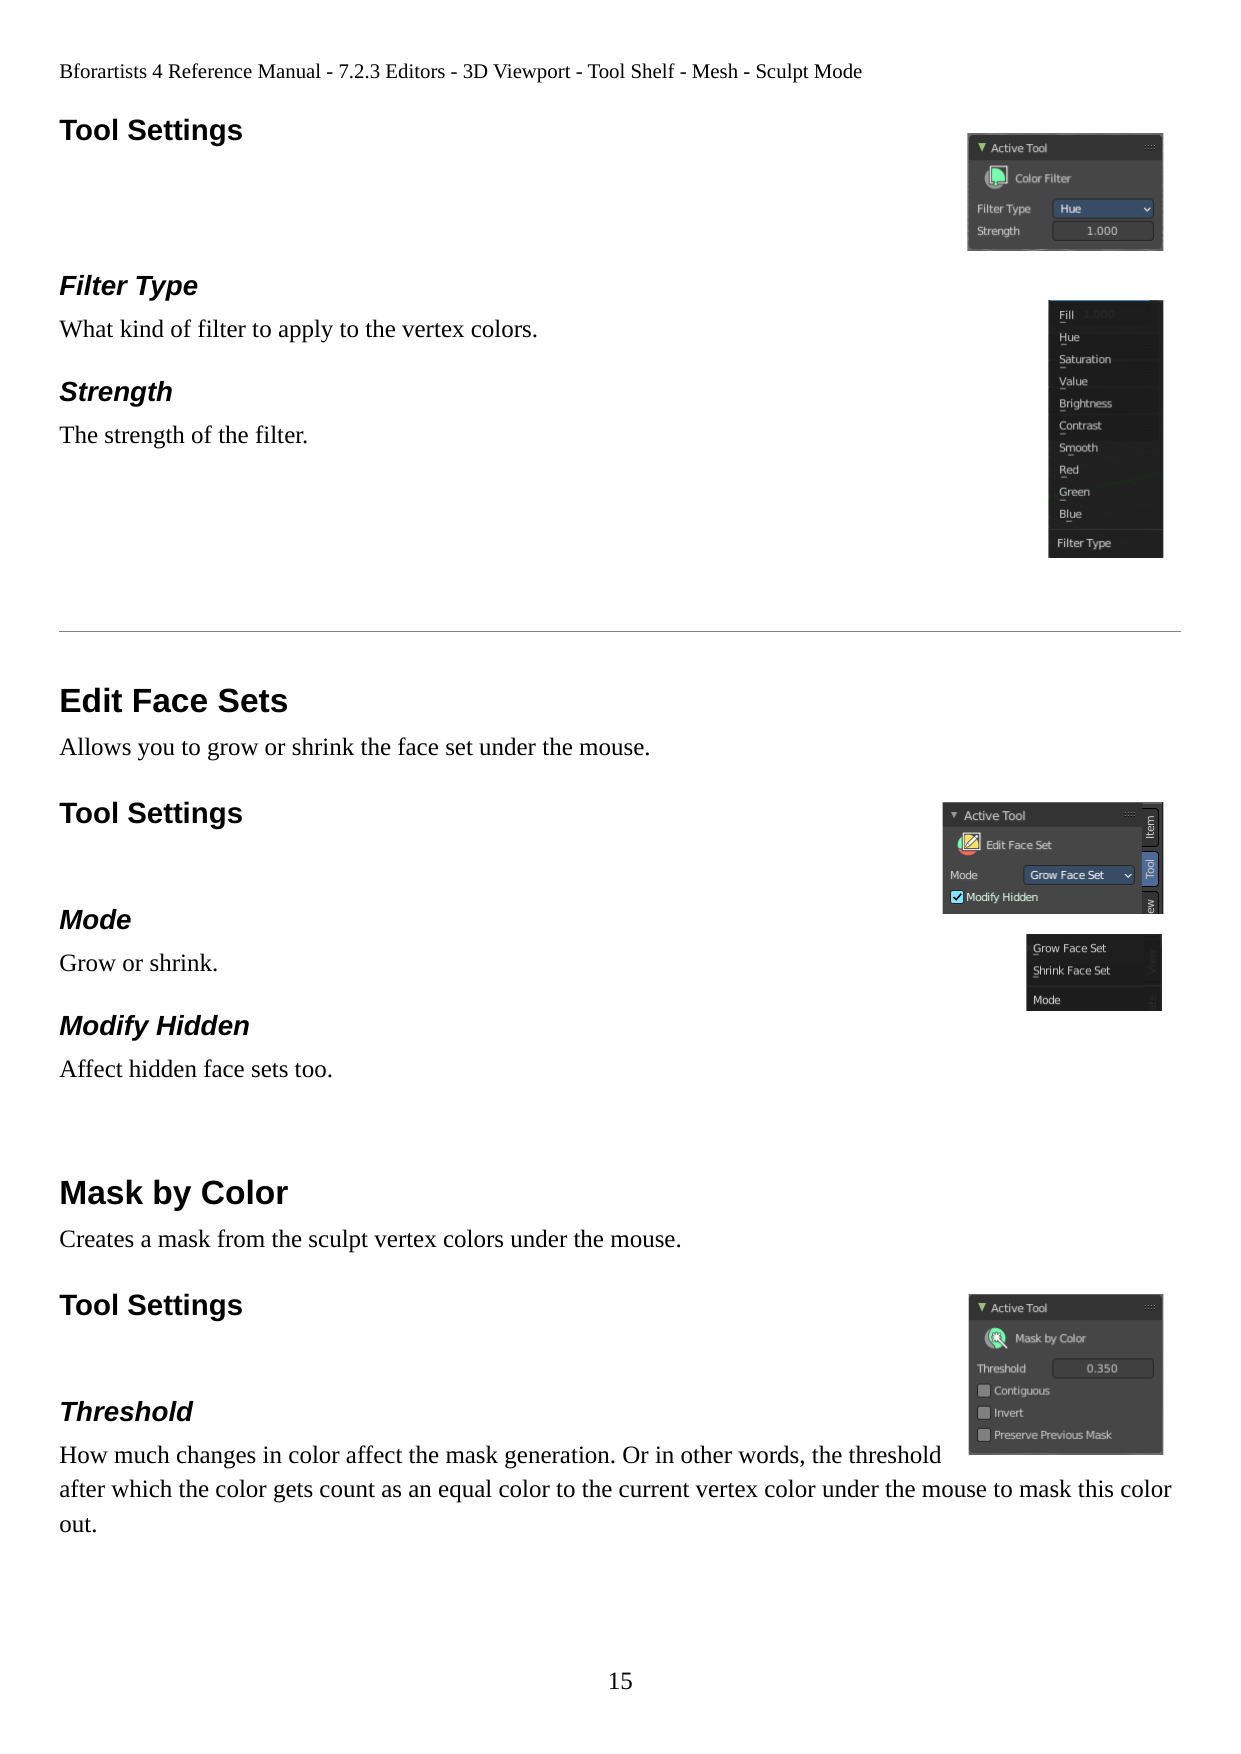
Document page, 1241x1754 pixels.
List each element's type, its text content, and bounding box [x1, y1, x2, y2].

subtitle [1164, 375, 1181, 407]
subtitle Filter Type [59, 269, 1181, 301]
picture [1026, 934, 1162, 1011]
text What kind of filter to apply to the vertex colors. [59, 314, 1048, 343]
picture [1048, 300, 1164, 558]
subtitle Threshold [59, 1396, 968, 1427]
subtitle Tool Settings [59, 1288, 1181, 1321]
subtitle Mode [59, 904, 1181, 936]
text Grow or shrink. [59, 948, 1026, 977]
subtitle Strength [59, 375, 1048, 407]
text How much changes in color affect the mask generation. Or in other words, the threshold after which the color gets count as an equal color to the current vertex color under the mouse to mask this color out. [59, 1440, 1181, 1538]
subtitle Edit Face Sets [59, 681, 1181, 720]
text The strength of the filter. [59, 420, 1048, 448]
subtitle Tool Settings [59, 113, 1181, 146]
picture [968, 1294, 1164, 1455]
text Allows you to grow or shrink the face set under the mouse. [59, 732, 1181, 761]
picture [942, 802, 1164, 914]
text Creates a mask from the sculpt vertex colors under the mouse. [59, 1224, 1181, 1253]
text [1162, 948, 1181, 977]
subtitle Mask by Color [59, 1173, 1181, 1212]
subtitle Modify Hidden [59, 1009, 1181, 1041]
subtitle Tool Settings [59, 796, 1181, 829]
picture [967, 133, 1164, 251]
text Affect hidden face sets too. [59, 1054, 1181, 1083]
subtitle [1164, 1396, 1181, 1427]
